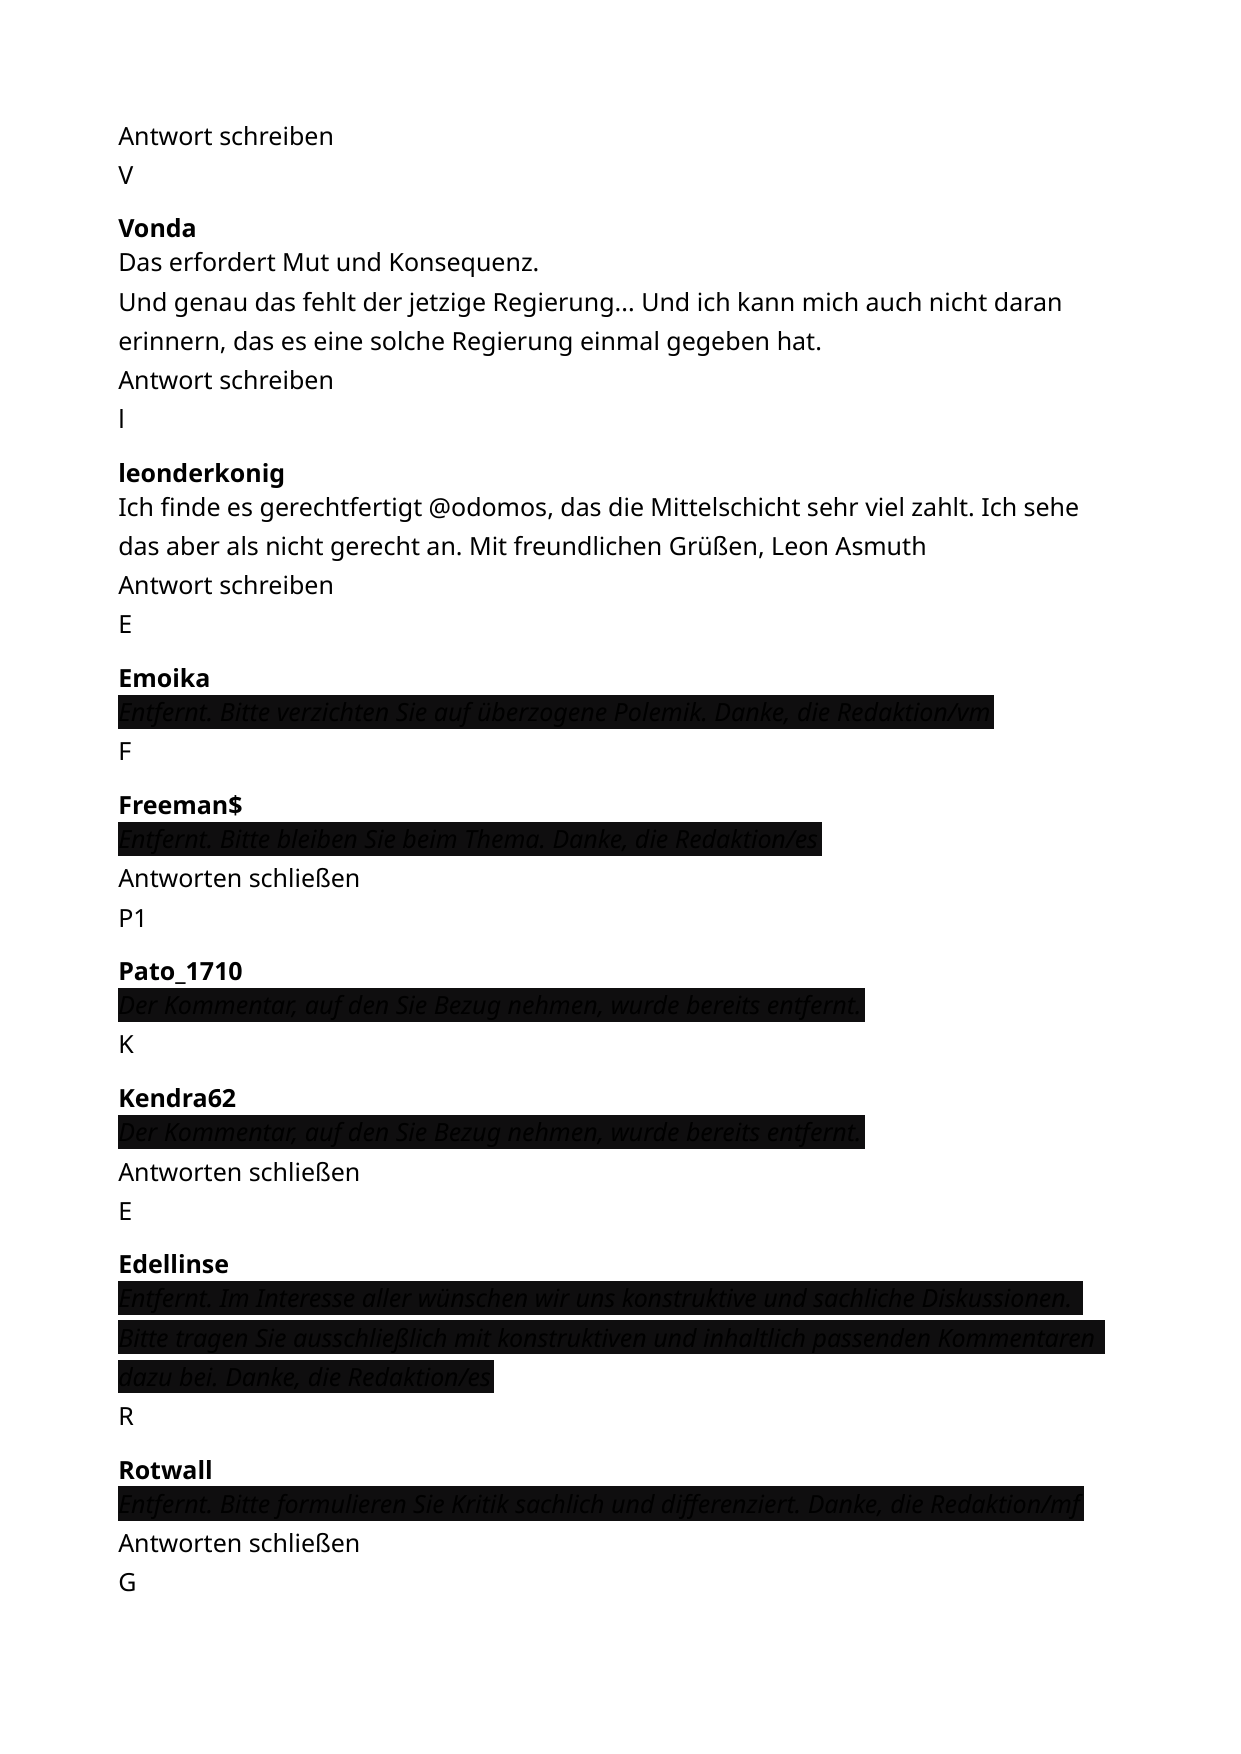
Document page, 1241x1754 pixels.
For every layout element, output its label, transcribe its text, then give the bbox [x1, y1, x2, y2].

text G [118, 1565, 1122, 1599]
text Antworten schließen [118, 1154, 1122, 1188]
text Und genau das fehlt der jetzige Regierung... Und ich kann mich auch nicht daran erinnern, das es eine solche Regierung einmal gegeben hat. [118, 284, 1122, 357]
subtitle Freeman$ [118, 788, 1122, 822]
subtitle Kendra62 [118, 1081, 1122, 1115]
text Entfernt. Bitte verzichten Sie auf überzogene Polemik. Danke, die Redaktion/vm [118, 695, 1122, 729]
text F [118, 734, 1122, 768]
text Antworten schließen [118, 861, 1122, 895]
text P1 [118, 900, 1122, 934]
text Das erfordert Mut und Konsequenz. [118, 245, 1122, 279]
subtitle Rotwall [118, 1452, 1122, 1486]
text Entfernt. Im Interesse aller wünschen wir uns konstruktive und sachliche Diskussionen. Bitte tragen Sie ausschließlich mit konstruktiven und inhaltlich passenden Kommentaren dazu bei. Danke, die Redaktion/es [118, 1281, 1122, 1393]
text Ich finde es gerechtfertigt @odomos, das die Mittelschicht sehr viel zahlt. Ich sehe das aber als nicht gerecht an. Mit freundlichen Grüßen, Leon Asmuth [118, 489, 1122, 563]
subtitle Emoika [118, 661, 1122, 695]
subtitle leonderkonig [118, 456, 1122, 489]
subtitle Pato_1710 [118, 954, 1122, 988]
text Der Kommentar, auf den Sie Bezug nehmen, wurde bereits entfernt. [118, 1115, 1122, 1149]
text R [118, 1399, 1122, 1433]
text Antwort schreiben [118, 363, 1122, 397]
text Antwort schreiben [118, 568, 1122, 602]
text Antworten schließen [118, 1526, 1122, 1560]
text Entfernt. Bitte formulieren Sie Kritik sachlich und differenziert. Danke, die Redaktion/mf [118, 1486, 1122, 1521]
text Der Kommentar, auf den Sie Bezug nehmen, wurde bereits entfernt. [118, 988, 1122, 1022]
text E [118, 607, 1122, 641]
subtitle Edellinse [118, 1247, 1122, 1281]
text l [118, 402, 1122, 436]
text Antwort schreiben [118, 118, 1122, 152]
text E [118, 1193, 1122, 1227]
text K [118, 1027, 1122, 1061]
text V [118, 157, 1122, 191]
subtitle Vonda [118, 211, 1122, 245]
text Entfernt. Bitte bleiben Sie beim Thema. Danke, die Redaktion/es [118, 822, 1122, 856]
